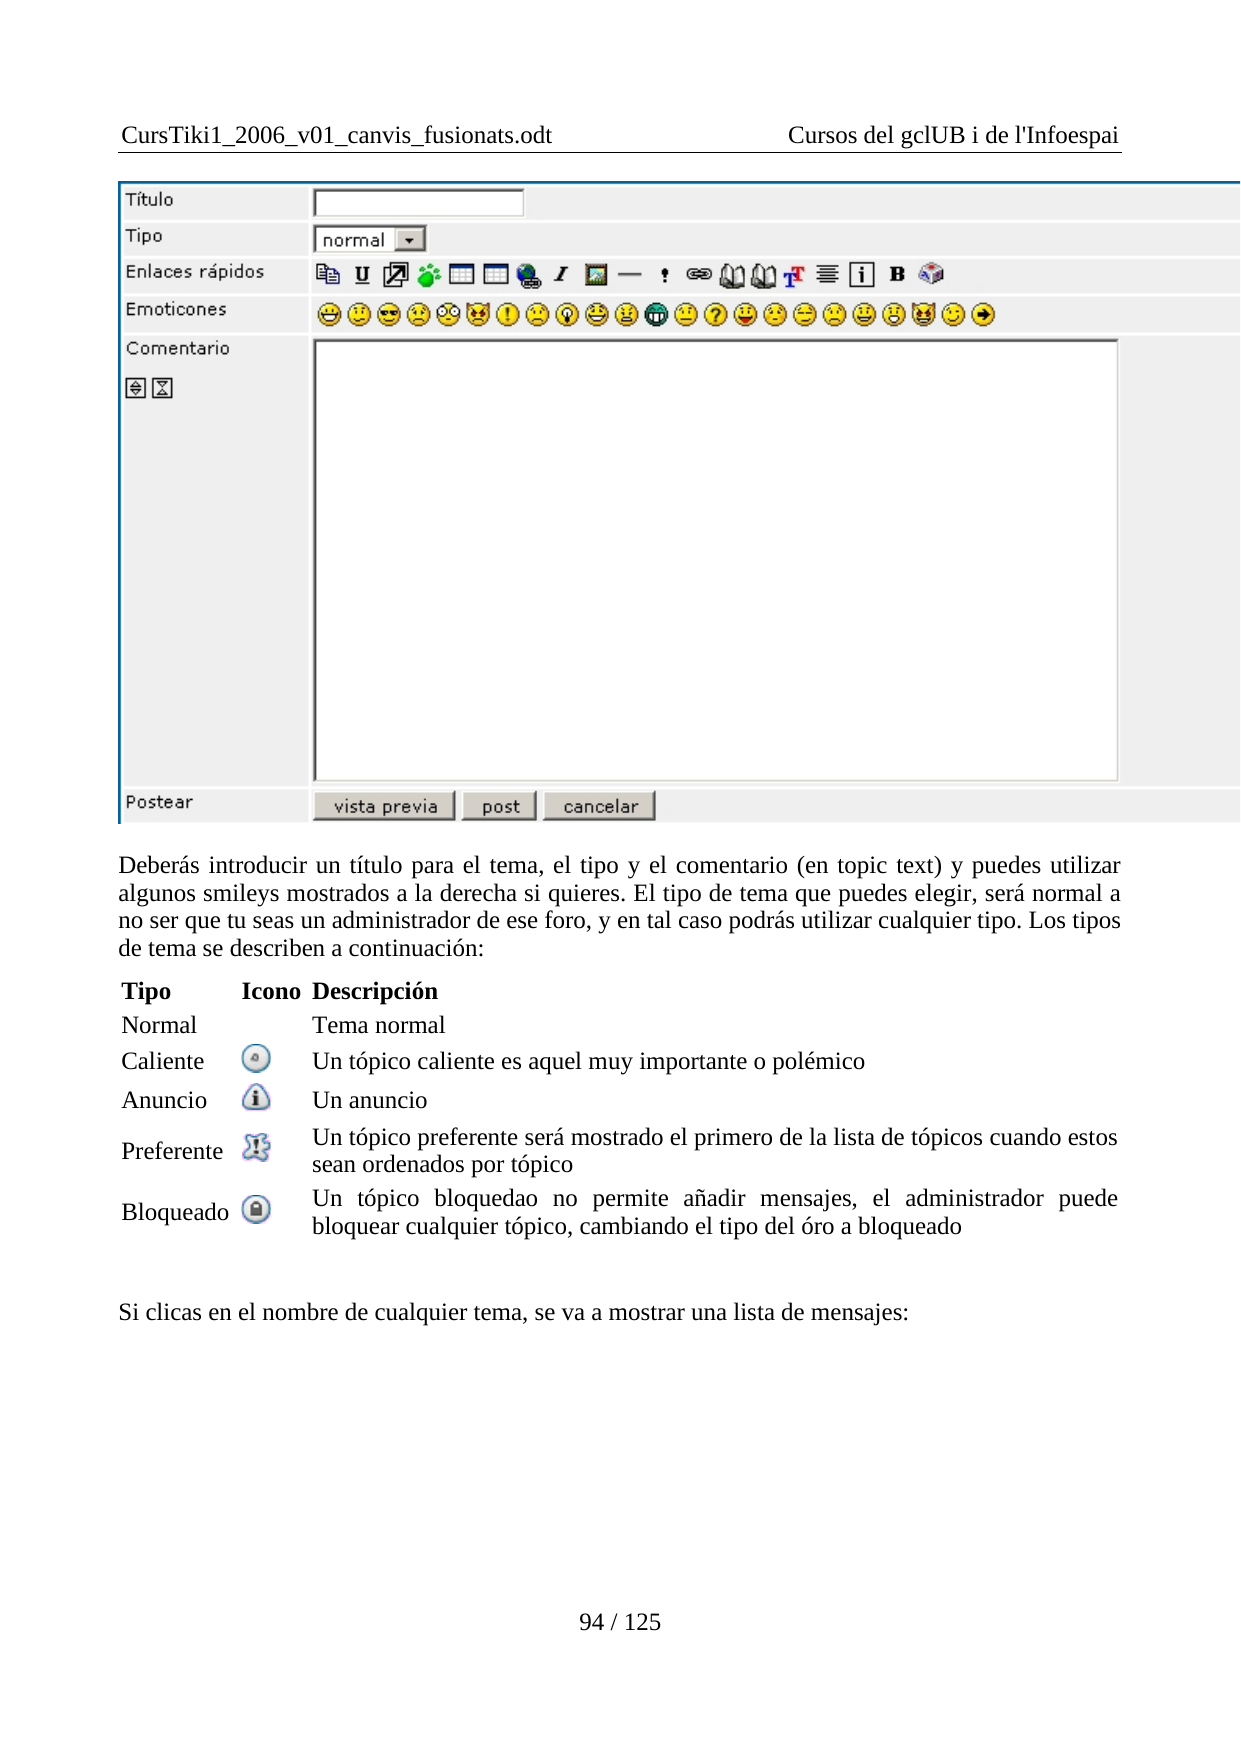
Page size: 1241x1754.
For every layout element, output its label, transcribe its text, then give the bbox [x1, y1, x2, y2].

table_header Icono [239, 974, 309, 1008]
picture [241, 1195, 272, 1224]
table_cell [239, 1120, 309, 1181]
table_cell [239, 1181, 309, 1242]
table_cell [239, 1008, 309, 1041]
table_cell Preferente [118, 1120, 238, 1181]
table_cell [239, 1081, 309, 1120]
text Si clicas en el nombre de cualquier tema, se va a mostrar una lista de mensajes: [118, 1242, 1122, 1353]
table_cell Normal [118, 1008, 238, 1041]
table_cell Caliente [118, 1041, 238, 1081]
picture [241, 1133, 272, 1162]
text Deberás introducir un título para el tema, el tipo y el comentario (en topic text) y puedes utilizar algunos smileys mostrados a la derecha si quieres. El tipo de tema que puedes elegir, será normal a no ser que tu seas un administrador de ese foro, y en tal caso podrás utilizar cualquier tipo. Los tipos de tema se describen a continuación: [118, 824, 1122, 962]
table_header Tipo [118, 974, 238, 1008]
table_cell Un tópico caliente es aquel muy importante o polémico [309, 1041, 1122, 1081]
table_header Descripción [309, 974, 1122, 1008]
table_cell Un tópico preferente será mostrado el primero de la lista de tópicos cuando estos sean ordenados por tópico [309, 1120, 1122, 1181]
table_cell Bloqueado [118, 1181, 238, 1242]
picture [118, 181, 1241, 824]
table_cell Un anuncio [309, 1081, 1122, 1120]
table_cell Un tópico bloquedao no permite añadir mensajes, el administrador puede bloquear cualquier tópico, cambiando el tipo del óro a bloqueado [309, 1181, 1122, 1242]
table_cell Tema normal [309, 1008, 1122, 1041]
table_cell Anuncio [118, 1081, 238, 1120]
table_cell [239, 1041, 309, 1081]
picture [241, 1083, 272, 1112]
picture [241, 1044, 272, 1073]
